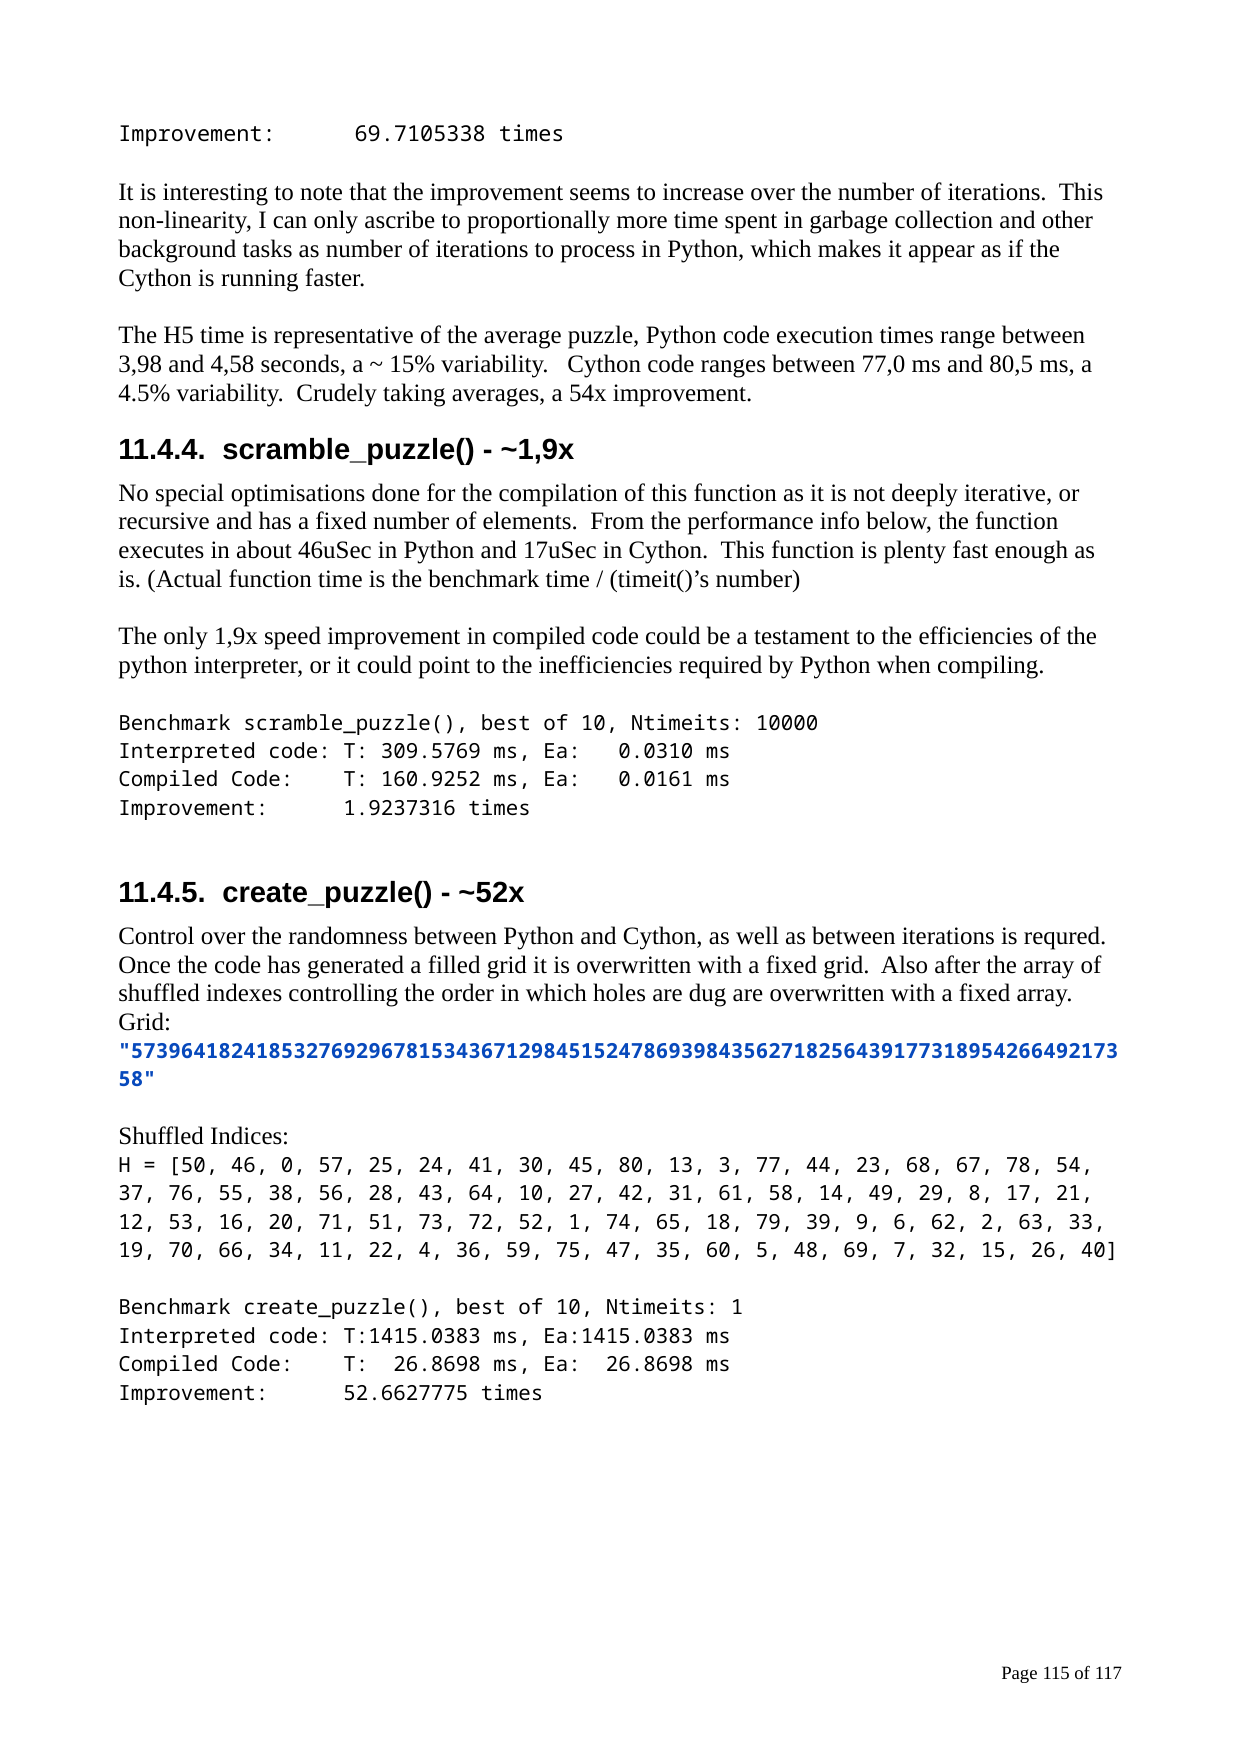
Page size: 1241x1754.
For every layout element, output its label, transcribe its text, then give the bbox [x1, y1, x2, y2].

text Improvement: 69.7105338 times [118, 118, 1122, 148]
text Control over the randomness between Python and Cython, as well as between iterations is requred. Once the code has generated a filled grid it is overwritten with a fixed grid. Also after the array of shuffled indexes controlling the order in which holes are dug are overwritten with a fixed array. [118, 921, 1122, 1007]
text Interpreted code: T:1415.0383 ms, Ea:1415.0383 ms [118, 1321, 1122, 1349]
text Compiled Code: T: 26.8698 ms, Ea: 26.8698 ms [118, 1349, 1122, 1378]
text Benchmark create_puzzle(), best of 10, Ntimeits: 1 [118, 1292, 1122, 1321]
text Benchmark scramble_puzzle(), best of 10, Ntimeits: 10000 [118, 708, 1122, 736]
text The only 1,9x speed improvement in compiled code could be a testament to the efficiencies of the python interpreter, or it could point to the inefficiencies required by Python when compiling. [118, 621, 1122, 679]
text The H5 time is representative of the average puzzle, Python code execution times range between 3,98 and 4,58 seconds, a ~ 15% variability. Cython code ranges between 77,0 ms and 80,5 ms, a 4.5% variability. Crudely taking averages, a 54x improvement. [118, 320, 1122, 407]
text Grid: "573964182418532769296781534367129845152478693984356271825643917731895426649217358" [118, 1007, 1122, 1121]
text Interpreted code: T: 309.5769 ms, Ea: 0.0310 ms [118, 736, 1122, 764]
text Compiled Code: T: 160.9252 ms, Ea: 0.0161 ms [118, 764, 1122, 793]
text It is interesting to note that the improvement seems to increase over the number of iterations. This non-linearity, I can only ascribe to proportionally more time spent in garbage collection and other background tasks as number of iterations to process in Python, which makes it appear as if the Cython is running faster. [118, 177, 1122, 292]
text No special optimisations done for the compilation of this function as it is not deeply iterative, or recursive and has a fixed number of elements. From the performance info below, the function executes in about 46uSec in Python and 17uSec in Cython. This function is plenty fast enough as is. (Actual function time is the benchmark time / (timeit()’s number) [118, 478, 1122, 593]
text Improvement: 1.9237316 times [118, 793, 1122, 821]
subtitle scramble_puzzle() - ~1,9x [118, 432, 1122, 465]
text Shuffled Indices: H = [50, 46, 0, 57, 25, 24, 41, 30, 45, 80, 13, 3, 77, 44, 23, 68, 67, 78, 54, 37, 76, 55, 38, 56, 28, 43, 64, 10, 27, 42, 31, 61, 58, 14, 49, 29, 8, 17, 21, 12, 53, 16, 20, 71, 51, 73, 72, 52, 1, 74, 65, 18, 79, 39, 9, 6, 62, 2, 63, 33, 19, 70, 66, 34, 11, 22, 4, 36, 59, 75, 47, 35, 60, 5, 48, 69, 7, 32, 15, 26, 40] [118, 1121, 1122, 1264]
text Improvement: 52.6627775 times [118, 1378, 1122, 1406]
subtitle create_puzzle() - ~52x [118, 875, 1122, 908]
